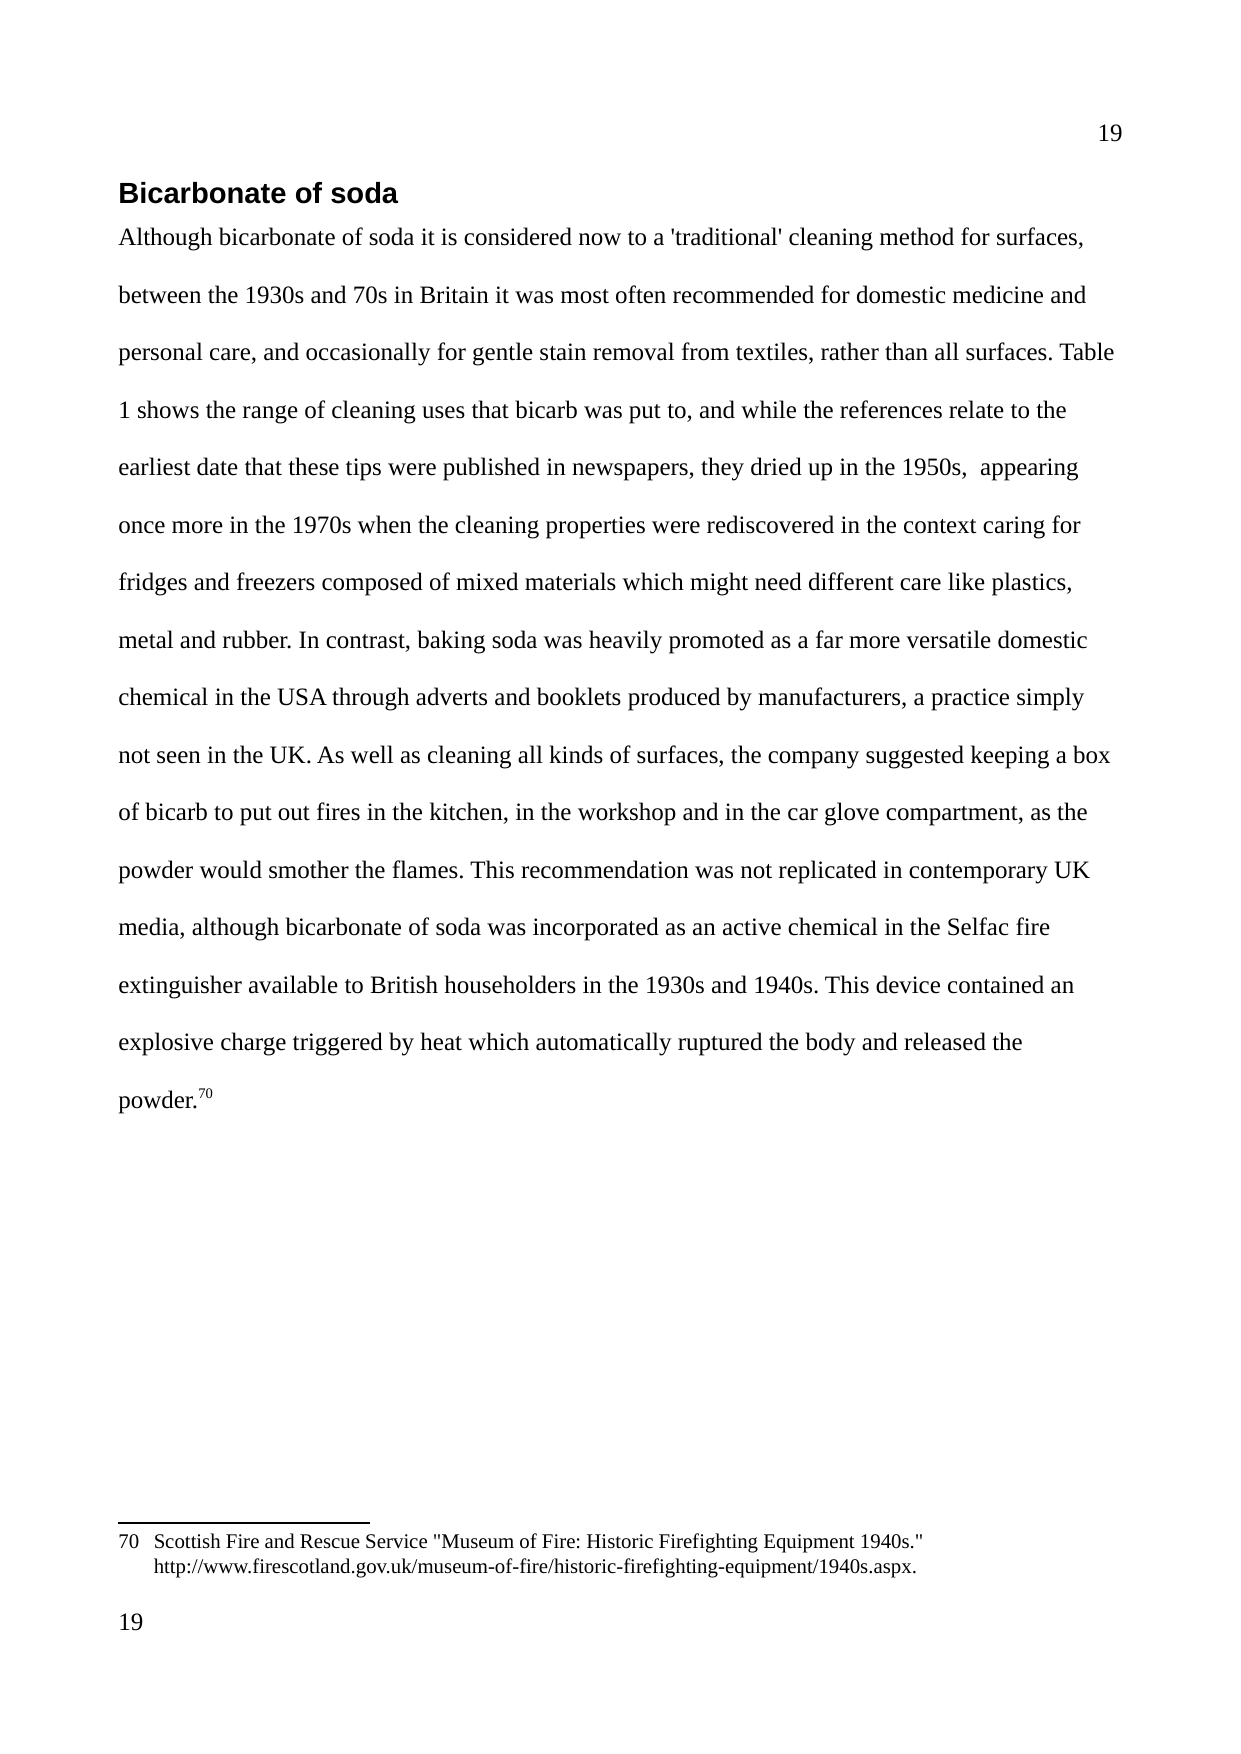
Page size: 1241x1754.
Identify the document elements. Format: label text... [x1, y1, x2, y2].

text Scottish Fire and Rescue Service "Museum of Fire: Historic Firefighting Equipment 1940s." http://www.firescotland.gov.uk/museum-of-fire/historic-firefighting-equipment/1940s.aspx. [118, 1529, 1122, 1578]
subtitle Bicarbonate of soda [118, 176, 1122, 210]
text Although bicarbonate of soda it is considered now to a 'traditional' cleaning method for surfaces, between the 1930s and 70s in Britain it was most often recommended for domestic medicine and personal care, and occasionally for gentle stain removal from textiles, rather than all surfaces. Table 1 shows the range of cleaning uses that bicarb was put to, and while the references relate to the earliest date that these tips were published in newspapers, they dried up in the 1950s, appearing once more in the 1970s when the cleaning properties were rediscovered in the context caring for fridges and freezers composed of mixed materials which might need different care like plastics, metal and rubber. In contrast, baking soda was heavily promoted as a far more versatile domestic chemical in the USA through adverts and booklets produced by manufacturers, a practice simply not seen in the UK. As well as cleaning all kinds of surfaces, the company suggested keeping a box of bicarb to put out fires in the kitchen, in the workshop and in the car glove compartment, as the powder would smother the flames. This recommendation was not replicated in contemporary UK media, although bicarbonate of soda was incorporated as an active chemical in the Selfac fire extinguisher available to British householders in the 1930s and 1940s. This device contained an explosive charge triggered by heat which automatically ruptured the body and released the powder. [118, 222, 1122, 1114]
